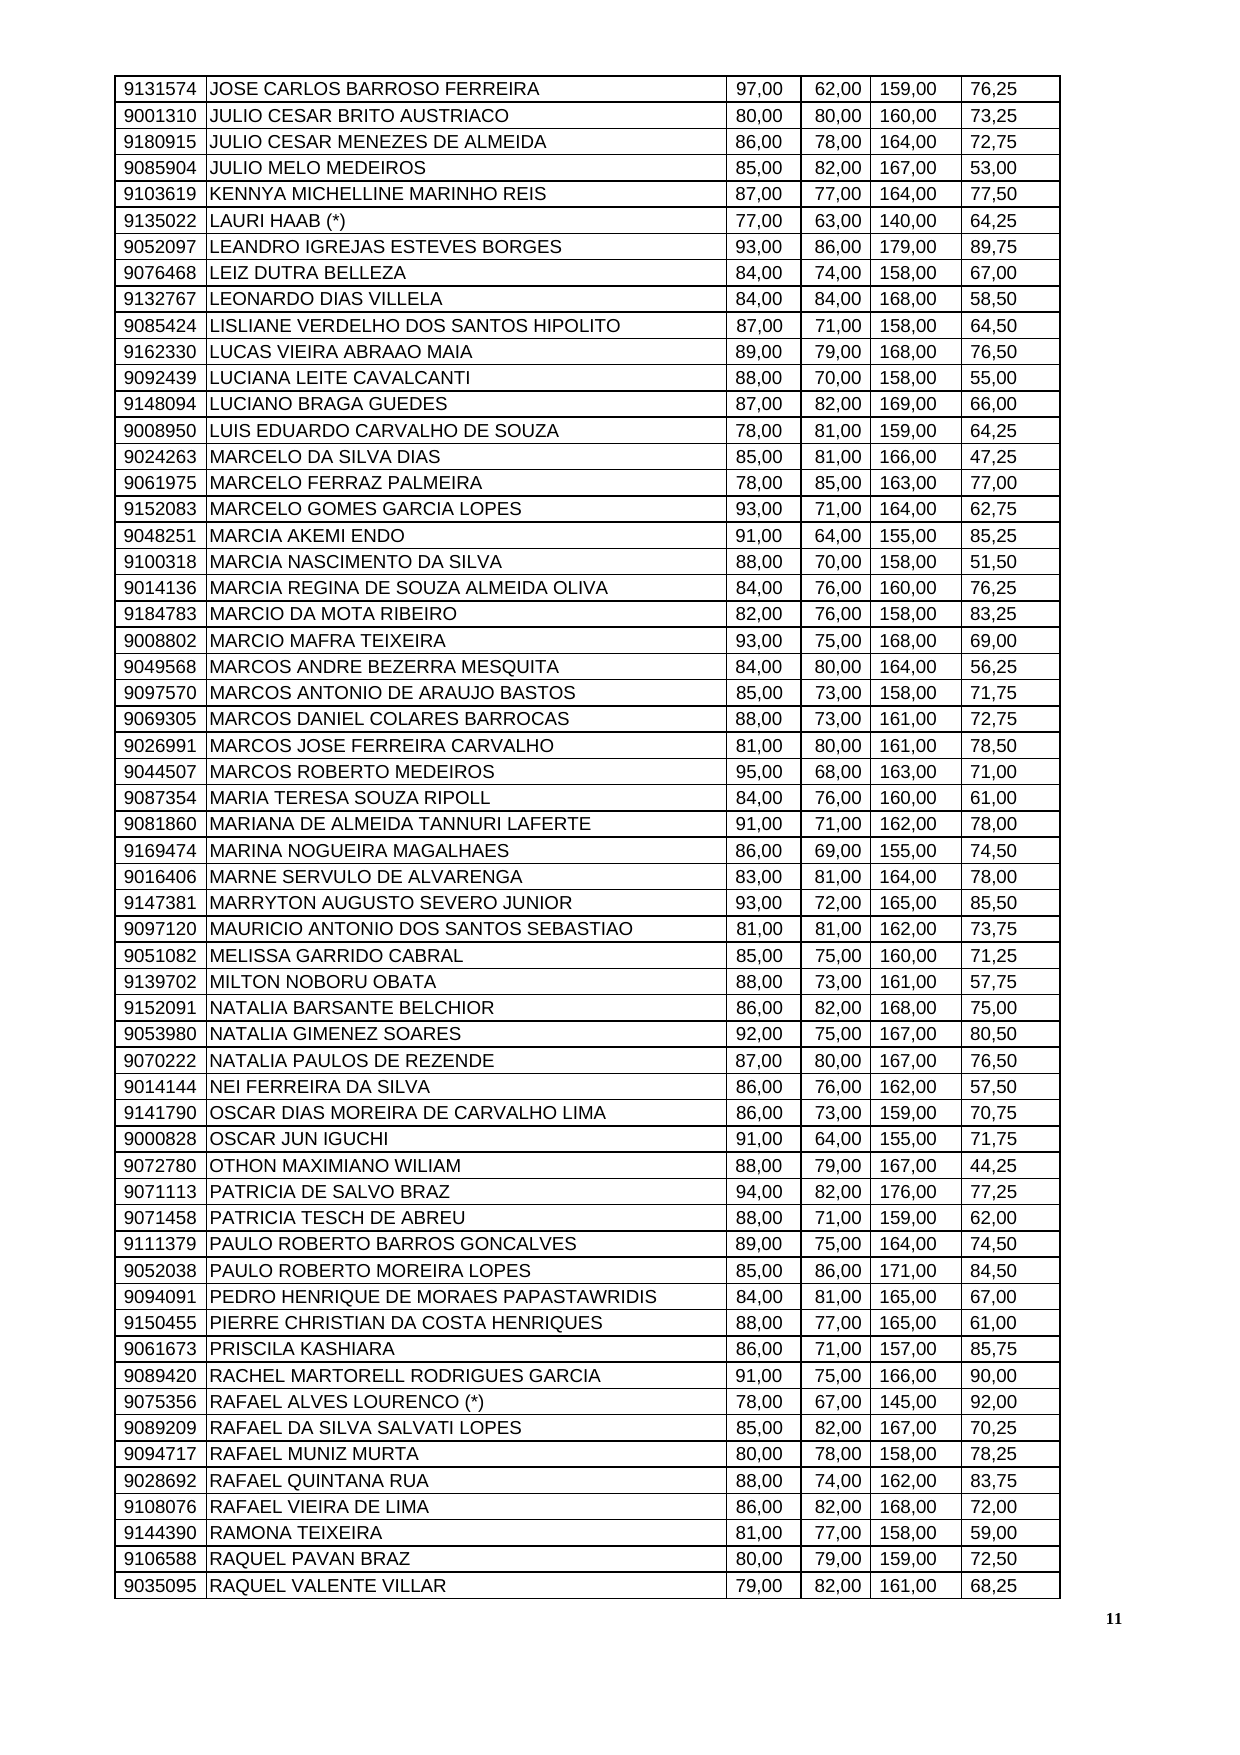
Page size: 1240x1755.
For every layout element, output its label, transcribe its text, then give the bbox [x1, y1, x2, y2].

table_cell 44,25 [962, 1153, 1059, 1177]
table_cell 9053980 [116, 1022, 206, 1046]
table_cell 164,00 [871, 654, 961, 679]
table_cell 9026991 [116, 733, 206, 757]
table_cell 88,00 [727, 549, 800, 574]
table_cell 159,00 [871, 418, 961, 442]
table_cell 58,50 [962, 287, 1059, 311]
table_cell 171,00 [871, 1258, 961, 1282]
table_cell 72,75 [962, 707, 1059, 731]
table_cell 9016406 [116, 864, 206, 889]
table_cell MARIA TERESA SOUZA RIPOLL [207, 785, 726, 810]
table_cell 9148094 [116, 392, 206, 416]
table_cell 76,00 [802, 602, 870, 626]
table_cell LUCIANO BRAGA GUEDES [207, 392, 726, 416]
table_cell MARCELO GOMES GARCIA LOPES [207, 497, 726, 521]
table_cell 82,00 [802, 1415, 870, 1440]
table_cell 88,00 [727, 707, 800, 731]
table_cell 160,00 [871, 103, 961, 127]
table_cell NEI FERREIRA DA SILVA [207, 1074, 726, 1099]
table_cell 61,00 [962, 1310, 1059, 1335]
table_cell 161,00 [871, 707, 961, 731]
table_cell 75,00 [802, 1363, 870, 1387]
table_cell MARCIO MAFRA TEIXEIRA [207, 628, 726, 652]
table_cell KENNYA MICHELLINE MARINHO REIS [207, 182, 726, 206]
table_cell 162,00 [871, 917, 961, 941]
table_cell 77,00 [962, 470, 1059, 495]
table_cell 77,00 [727, 208, 800, 232]
table_cell 64,00 [802, 1127, 870, 1151]
table_cell 63,00 [802, 208, 870, 232]
table_cell MARCOS ANTONIO DE ARAUJO BASTOS [207, 680, 726, 705]
table_cell 67,00 [802, 1389, 870, 1414]
table_cell 81,00 [727, 733, 800, 757]
table_cell MELISSA GARRIDO CABRAL [207, 943, 726, 967]
table_cell 9092439 [116, 365, 206, 390]
table_cell 86,00 [727, 995, 800, 1020]
table_cell 76,00 [802, 575, 870, 600]
table_cell 9111379 [116, 1232, 206, 1256]
table_cell 168,00 [871, 1494, 961, 1519]
table_cell LAURI HAAB (*) [207, 208, 726, 232]
table_cell 76,25 [962, 77, 1059, 101]
table_cell RAFAEL VIEIRA DE LIMA [207, 1494, 726, 1519]
table_cell 9001310 [116, 103, 206, 127]
table_cell 89,75 [962, 234, 1059, 259]
table_cell MARCOS DANIEL COLARES BARROCAS [207, 707, 726, 731]
table_cell 9072780 [116, 1153, 206, 1177]
table_cell 9132767 [116, 287, 206, 311]
table_cell 75,00 [802, 1232, 870, 1256]
table_cell 82,00 [727, 602, 800, 626]
table_cell 168,00 [871, 995, 961, 1020]
table_cell 9152083 [116, 497, 206, 521]
table_cell 93,00 [727, 628, 800, 652]
table_cell 94,00 [727, 1179, 800, 1204]
table_cell 78,00 [727, 418, 800, 442]
table_cell 9169474 [116, 838, 206, 862]
table_cell 167,00 [871, 1415, 961, 1440]
table_cell 162,00 [871, 812, 961, 836]
table_cell 9184783 [116, 602, 206, 626]
table_cell 165,00 [871, 890, 961, 915]
table_cell 163,00 [871, 759, 961, 784]
table_cell 78,00 [727, 1389, 800, 1414]
table_cell 82,00 [802, 392, 870, 416]
table_cell 92,00 [962, 1389, 1059, 1414]
table_cell 9052097 [116, 234, 206, 259]
table_cell 9076468 [116, 260, 206, 285]
table_cell MARRYTON AUGUSTO SEVERO JUNIOR [207, 890, 726, 915]
table_cell 69,00 [962, 628, 1059, 652]
table_cell 167,00 [871, 1048, 961, 1072]
table_cell 80,00 [727, 1442, 800, 1466]
table_cell 70,25 [962, 1415, 1059, 1440]
table_cell 158,00 [871, 680, 961, 705]
table_cell LUIS EDUARDO CARVALHO DE SOUZA [207, 418, 726, 442]
table_cell LUCAS VIEIRA ABRAAO MAIA [207, 339, 726, 364]
table_cell 9085424 [116, 313, 206, 337]
table_cell 158,00 [871, 313, 961, 337]
table_cell 91,00 [727, 1127, 800, 1151]
table_cell 71,75 [962, 680, 1059, 705]
table_cell 71,00 [802, 1205, 870, 1230]
table_cell 81,00 [802, 1284, 870, 1309]
table_cell 9071458 [116, 1205, 206, 1230]
table_cell 69,00 [802, 838, 870, 862]
table_cell 77,00 [802, 182, 870, 206]
table_cell 86,00 [727, 1074, 800, 1099]
table_cell 93,00 [727, 497, 800, 521]
table_cell 75,00 [802, 1022, 870, 1046]
table_cell 78,25 [962, 1442, 1059, 1466]
table_cell 92,00 [727, 1022, 800, 1046]
table_cell 84,00 [727, 785, 800, 810]
table_cell 9131574 [116, 77, 206, 101]
table_cell NATALIA PAULOS DE REZENDE [207, 1048, 726, 1072]
table_cell 84,00 [802, 287, 870, 311]
table_cell 80,00 [802, 1048, 870, 1072]
table_cell 88,00 [727, 365, 800, 390]
table_cell 91,00 [727, 812, 800, 836]
table_cell 165,00 [871, 1284, 961, 1309]
table_cell 9094717 [116, 1442, 206, 1466]
table_cell 9087354 [116, 785, 206, 810]
table_cell 164,00 [871, 497, 961, 521]
table_cell RAFAEL DA SILVA SALVATI LOPES [207, 1415, 726, 1440]
table_cell MARCOS ROBERTO MEDEIROS [207, 759, 726, 784]
table_cell 53,00 [962, 155, 1059, 180]
table_cell 74,00 [802, 1468, 870, 1492]
table_cell MAURICIO ANTONIO DOS SANTOS SEBASTIAO [207, 917, 726, 941]
table_cell 73,00 [802, 1100, 870, 1125]
table_cell 70,75 [962, 1100, 1059, 1125]
table_cell 80,50 [962, 1022, 1059, 1046]
table_cell 85,50 [962, 890, 1059, 915]
table_cell 72,50 [962, 1547, 1059, 1571]
table_cell 83,25 [962, 602, 1059, 626]
table_cell 76,50 [962, 339, 1059, 364]
table_cell 68,00 [802, 759, 870, 784]
table_cell 87,00 [727, 182, 800, 206]
table_cell 9052038 [116, 1258, 206, 1282]
table_cell NATALIA GIMENEZ SOARES [207, 1022, 726, 1046]
table_cell 9180915 [116, 129, 206, 154]
table_cell 67,00 [962, 260, 1059, 285]
table_cell 64,25 [962, 418, 1059, 442]
table_cell 164,00 [871, 182, 961, 206]
table_cell 77,00 [802, 1310, 870, 1335]
table_cell 158,00 [871, 549, 961, 574]
table_cell 9139702 [116, 969, 206, 994]
table_cell 9071113 [116, 1179, 206, 1204]
table_cell PAULO ROBERTO MOREIRA LOPES [207, 1258, 726, 1282]
table_cell 85,75 [962, 1337, 1059, 1361]
table_cell 157,00 [871, 1337, 961, 1361]
table_cell 88,00 [727, 1153, 800, 1177]
table_cell 75,00 [962, 995, 1059, 1020]
table_cell 85,00 [802, 470, 870, 495]
table_cell RAFAEL QUINTANA RUA [207, 1468, 726, 1492]
table_cell PRISCILA KASHIARA [207, 1337, 726, 1361]
table_cell 78,00 [962, 864, 1059, 889]
table_cell 81,00 [802, 864, 870, 889]
table_cell RAFAEL ALVES LOURENCO (*) [207, 1389, 726, 1414]
table_cell LEANDRO IGREJAS ESTEVES BORGES [207, 234, 726, 259]
table_cell 164,00 [871, 864, 961, 889]
table_cell 62,00 [962, 1205, 1059, 1230]
table_cell 9162330 [116, 339, 206, 364]
table_cell 72,00 [962, 1494, 1059, 1519]
table_cell 82,00 [802, 995, 870, 1020]
table_cell MILTON NOBORU OBATA [207, 969, 726, 994]
table_cell 9008802 [116, 628, 206, 652]
table_cell 88,00 [727, 1310, 800, 1335]
table_cell 167,00 [871, 1153, 961, 1177]
table_cell 167,00 [871, 1022, 961, 1046]
table_cell 162,00 [871, 1468, 961, 1492]
table_cell 9014136 [116, 575, 206, 600]
table_cell 77,50 [962, 182, 1059, 206]
table_cell 78,50 [962, 733, 1059, 757]
table_cell RAQUEL VALENTE VILLAR [207, 1573, 726, 1597]
table_cell OSCAR JUN IGUCHI [207, 1127, 726, 1151]
table_cell 82,00 [802, 1494, 870, 1519]
table_cell 79,00 [727, 1573, 800, 1597]
table_cell 168,00 [871, 628, 961, 652]
table_cell 86,00 [727, 1100, 800, 1125]
table_cell 81,00 [727, 1520, 800, 1545]
table_cell 84,00 [727, 287, 800, 311]
table_cell 84,00 [727, 1284, 800, 1309]
table_cell JULIO CESAR MENEZES DE ALMEIDA [207, 129, 726, 154]
table_cell 85,00 [727, 943, 800, 967]
table_cell 9024263 [116, 444, 206, 469]
table_cell 9097120 [116, 917, 206, 941]
table_cell MARNE SERVULO DE ALVARENGA [207, 864, 726, 889]
table_cell 165,00 [871, 1310, 961, 1335]
table_cell 77,00 [802, 1520, 870, 1545]
table_cell 9103619 [116, 182, 206, 206]
table_cell 9075356 [116, 1389, 206, 1414]
table_cell 71,00 [962, 759, 1059, 784]
table_cell 73,75 [962, 917, 1059, 941]
table_cell MARCELO DA SILVA DIAS [207, 444, 726, 469]
table_cell 9028692 [116, 1468, 206, 1492]
table_cell 84,00 [727, 260, 800, 285]
table_cell 73,00 [802, 680, 870, 705]
table_cell 86,00 [802, 1258, 870, 1282]
table_cell MARCELO FERRAZ PALMEIRA [207, 470, 726, 495]
table_cell 160,00 [871, 575, 961, 600]
table_cell 61,00 [962, 785, 1059, 810]
table_cell 95,00 [727, 759, 800, 784]
table_cell 163,00 [871, 470, 961, 495]
table_cell 78,00 [802, 1442, 870, 1466]
table_cell 74,50 [962, 1232, 1059, 1256]
table_cell 78,00 [802, 129, 870, 154]
table_cell 77,25 [962, 1179, 1059, 1204]
table_cell 168,00 [871, 339, 961, 364]
table_cell 71,00 [802, 812, 870, 836]
table_cell JOSE CARLOS BARROSO FERREIRA [207, 77, 726, 101]
table_cell 64,25 [962, 208, 1059, 232]
table_cell OTHON MAXIMIANO WILIAM [207, 1153, 726, 1177]
table_cell 9147381 [116, 890, 206, 915]
table_cell 9089420 [116, 1363, 206, 1387]
table_cell 51,50 [962, 549, 1059, 574]
table_cell 9144390 [116, 1520, 206, 1545]
table_cell 84,00 [727, 654, 800, 679]
table_cell 166,00 [871, 1363, 961, 1387]
table_cell 179,00 [871, 234, 961, 259]
table_cell RAQUEL PAVAN BRAZ [207, 1547, 726, 1571]
table_cell 76,25 [962, 575, 1059, 600]
table_cell 159,00 [871, 1205, 961, 1230]
table_cell 9000828 [116, 1127, 206, 1151]
table_cell 70,00 [802, 549, 870, 574]
table_cell 9048251 [116, 523, 206, 547]
table_cell 161,00 [871, 969, 961, 994]
table_cell 167,00 [871, 155, 961, 180]
table_cell 140,00 [871, 208, 961, 232]
table_cell 158,00 [871, 1520, 961, 1545]
table_cell 155,00 [871, 1127, 961, 1151]
table_cell 79,00 [802, 1153, 870, 1177]
table_cell LUCIANA LEITE CAVALCANTI [207, 365, 726, 390]
table_cell 159,00 [871, 1547, 961, 1571]
table_cell LEONARDO DIAS VILLELA [207, 287, 726, 311]
table_cell RAMONA TEIXEIRA [207, 1520, 726, 1545]
table_cell LISLIANE VERDELHO DOS SANTOS HIPOLITO [207, 313, 726, 337]
table_cell 91,00 [727, 1363, 800, 1387]
table_cell 158,00 [871, 260, 961, 285]
table_cell 9089209 [116, 1415, 206, 1440]
table_cell RACHEL MARTORELL RODRIGUES GARCIA [207, 1363, 726, 1387]
table_cell 85,00 [727, 155, 800, 180]
table_cell MARCOS JOSE FERREIRA CARVALHO [207, 733, 726, 757]
table_cell 71,00 [802, 313, 870, 337]
table_cell 85,00 [727, 444, 800, 469]
table_cell 86,00 [727, 838, 800, 862]
table_cell MARCIO DA MOTA RIBEIRO [207, 602, 726, 626]
table_cell 64,00 [802, 523, 870, 547]
table_cell 90,00 [962, 1363, 1059, 1387]
table_cell LEIZ DUTRA BELLEZA [207, 260, 726, 285]
table_cell MARCIA AKEMI ENDO [207, 523, 726, 547]
table_cell 97,00 [727, 77, 800, 101]
table_cell 158,00 [871, 365, 961, 390]
table_cell 76,00 [802, 1074, 870, 1099]
table_cell 79,00 [802, 1547, 870, 1571]
table_cell 176,00 [871, 1179, 961, 1204]
table_cell 9150455 [116, 1310, 206, 1335]
table_cell 159,00 [871, 1100, 961, 1125]
table_cell 71,00 [802, 1337, 870, 1361]
table_cell 83,00 [727, 864, 800, 889]
table_cell 9014144 [116, 1074, 206, 1099]
table_cell OSCAR DIAS MOREIRA DE CARVALHO LIMA [207, 1100, 726, 1125]
table_cell 80,00 [727, 1547, 800, 1571]
table_cell 62,00 [802, 77, 870, 101]
table_cell 80,00 [802, 733, 870, 757]
table_cell 47,25 [962, 444, 1059, 469]
table_cell 155,00 [871, 523, 961, 547]
table_cell 71,00 [802, 497, 870, 521]
table_cell 76,50 [962, 1048, 1059, 1072]
table_cell 81,00 [802, 444, 870, 469]
table_cell 9008950 [116, 418, 206, 442]
table_cell JULIO MELO MEDEIROS [207, 155, 726, 180]
table_cell 84,00 [727, 575, 800, 600]
table_cell 89,00 [727, 1232, 800, 1256]
table_cell 9061975 [116, 470, 206, 495]
table_cell 73,00 [802, 707, 870, 731]
table_cell PATRICIA DE SALVO BRAZ [207, 1179, 726, 1204]
table_cell 9106588 [116, 1547, 206, 1571]
table_cell 71,75 [962, 1127, 1059, 1151]
table_cell JULIO CESAR BRITO AUSTRIACO [207, 103, 726, 127]
table_cell 155,00 [871, 838, 961, 862]
table_cell MARINA NOGUEIRA MAGALHAES [207, 838, 726, 862]
table_cell 67,00 [962, 1284, 1059, 1309]
table_cell 84,50 [962, 1258, 1059, 1282]
table_cell 78,00 [727, 470, 800, 495]
table_cell RAFAEL MUNIZ MURTA [207, 1442, 726, 1466]
table_cell 87,00 [727, 313, 800, 337]
table_cell 161,00 [871, 733, 961, 757]
table_cell 9049568 [116, 654, 206, 679]
table_cell 9085904 [116, 155, 206, 180]
table_cell 91,00 [727, 523, 800, 547]
table_cell 9081860 [116, 812, 206, 836]
table_cell 68,25 [962, 1573, 1059, 1597]
table_cell 168,00 [871, 287, 961, 311]
table_cell 88,00 [727, 1468, 800, 1492]
table_cell 9069305 [116, 707, 206, 731]
table_cell 9070222 [116, 1048, 206, 1072]
table_cell 85,00 [727, 1415, 800, 1440]
table_cell 161,00 [871, 1573, 961, 1597]
table_cell MARCOS ANDRE BEZERRA MESQUITA [207, 654, 726, 679]
table_cell 93,00 [727, 234, 800, 259]
table_cell 70,00 [802, 365, 870, 390]
table_cell 158,00 [871, 602, 961, 626]
table_cell 86,00 [727, 1337, 800, 1361]
table_cell 80,00 [802, 654, 870, 679]
table_cell 66,00 [962, 392, 1059, 416]
table_cell 88,00 [727, 969, 800, 994]
table_cell 79,00 [802, 339, 870, 364]
table_cell 9097570 [116, 680, 206, 705]
table_cell 74,00 [802, 260, 870, 285]
table_cell 145,00 [871, 1389, 961, 1414]
table_cell 160,00 [871, 785, 961, 810]
table_cell PAULO ROBERTO BARROS GONCALVES [207, 1232, 726, 1256]
table_cell 162,00 [871, 1074, 961, 1099]
table_cell 85,25 [962, 523, 1059, 547]
table_cell 9044507 [116, 759, 206, 784]
table_cell 73,00 [802, 969, 870, 994]
table_cell 9035095 [116, 1573, 206, 1597]
table_cell 9100318 [116, 549, 206, 574]
table_cell 9051082 [116, 943, 206, 967]
table_cell 89,00 [727, 339, 800, 364]
table_cell 75,00 [802, 943, 870, 967]
table_cell 9094091 [116, 1284, 206, 1309]
table_cell 64,50 [962, 313, 1059, 337]
table_cell 9135022 [116, 208, 206, 232]
table_cell 71,25 [962, 943, 1059, 967]
table_cell 78,00 [962, 812, 1059, 836]
table_cell 72,00 [802, 890, 870, 915]
table_cell 80,00 [727, 103, 800, 127]
table_cell PEDRO HENRIQUE DE MORAES PAPASTAWRIDIS [207, 1284, 726, 1309]
table_cell 81,00 [802, 917, 870, 941]
table_cell PATRICIA TESCH DE ABREU [207, 1205, 726, 1230]
table_cell MARIANA DE ALMEIDA TANNURI LAFERTE [207, 812, 726, 836]
table_cell 9108076 [116, 1494, 206, 1519]
table_cell 73,25 [962, 103, 1059, 127]
table_cell 72,75 [962, 129, 1059, 154]
table_cell 85,00 [727, 680, 800, 705]
table_cell 164,00 [871, 1232, 961, 1256]
table_cell 76,00 [802, 785, 870, 810]
table_cell 159,00 [871, 77, 961, 101]
table_cell 57,75 [962, 969, 1059, 994]
table_cell 86,00 [727, 1494, 800, 1519]
table_cell 80,00 [802, 103, 870, 127]
table_cell 82,00 [802, 155, 870, 180]
table_cell 56,25 [962, 654, 1059, 679]
table_cell MARCIA REGINA DE SOUZA ALMEIDA OLIVA [207, 575, 726, 600]
table_cell 93,00 [727, 890, 800, 915]
table_cell 166,00 [871, 444, 961, 469]
table_cell 75,00 [802, 628, 870, 652]
table_cell 87,00 [727, 392, 800, 416]
table_cell 55,00 [962, 365, 1059, 390]
table_cell 86,00 [727, 129, 800, 154]
table_cell 88,00 [727, 1205, 800, 1230]
table_cell 9141790 [116, 1100, 206, 1125]
table_cell 169,00 [871, 392, 961, 416]
table_cell 74,50 [962, 838, 1059, 862]
table_cell 81,00 [727, 917, 800, 941]
table_cell 85,00 [727, 1258, 800, 1282]
table_cell PIERRE CHRISTIAN DA COSTA HENRIQUES [207, 1310, 726, 1335]
table_cell 9152091 [116, 995, 206, 1020]
table_cell 59,00 [962, 1520, 1059, 1545]
table_cell 9061673 [116, 1337, 206, 1361]
table_cell 82,00 [802, 1573, 870, 1597]
table_cell 62,75 [962, 497, 1059, 521]
table_cell 86,00 [802, 234, 870, 259]
table_cell 158,00 [871, 1442, 961, 1466]
table_cell NATALIA BARSANTE BELCHIOR [207, 995, 726, 1020]
table_cell 160,00 [871, 943, 961, 967]
table_cell 83,75 [962, 1468, 1059, 1492]
table_cell 164,00 [871, 129, 961, 154]
table_cell 81,00 [802, 418, 870, 442]
table_cell 82,00 [802, 1179, 870, 1204]
table_cell 87,00 [727, 1048, 800, 1072]
table_cell MARCIA NASCIMENTO DA SILVA [207, 549, 726, 574]
table_cell 57,50 [962, 1074, 1059, 1099]
